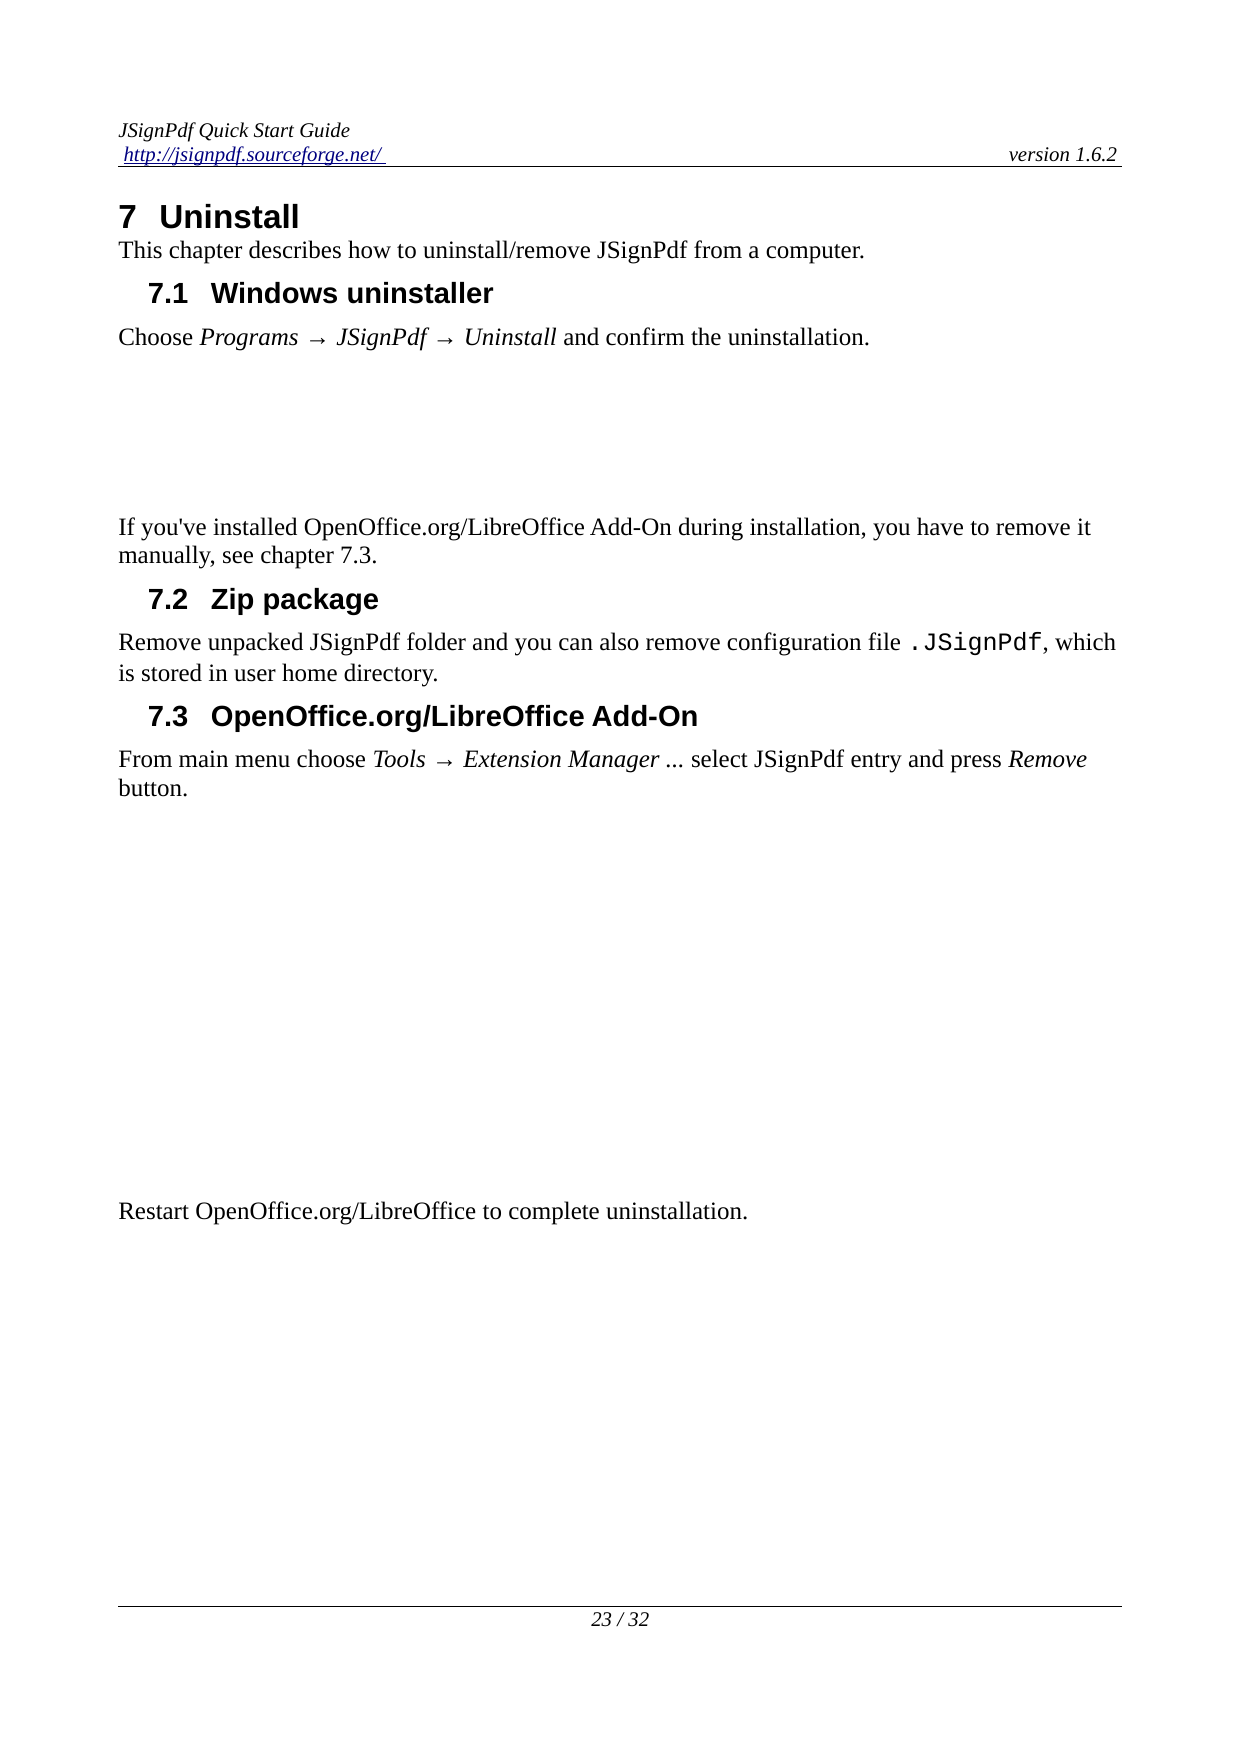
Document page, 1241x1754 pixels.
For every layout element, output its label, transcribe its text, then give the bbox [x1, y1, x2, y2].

text This chapter describes how to uninstall/remove JSignPdf from a computer. [118, 235, 1122, 264]
subtitle OpenOffice.org/LibreOffice Add-On [148, 699, 1116, 733]
subtitle Uninstall [118, 197, 1122, 235]
text Choose Programs → JSignPdf → Uninstall and confirm the uninstallation. [118, 322, 1122, 351]
subtitle Windows uninstaller [148, 276, 1116, 310]
text From main menu choose Tools → Extension Manager ... select JSignPdf entry and press Remove button. [118, 744, 1122, 802]
subtitle Zip package [148, 582, 1116, 615]
text Remove unpacked JSignPdf folder and you can also remove configuration file .JSignPdf, which is stored in user home directory. [118, 627, 1122, 687]
text Restart OpenOffice.org/LibreOffice to complete uninstallation. [118, 814, 1122, 1225]
text If you've installed OpenOffice.org/LibreOffice Add-On during installation, you have to remove it manually, see chapter 7.3. [118, 363, 1122, 569]
